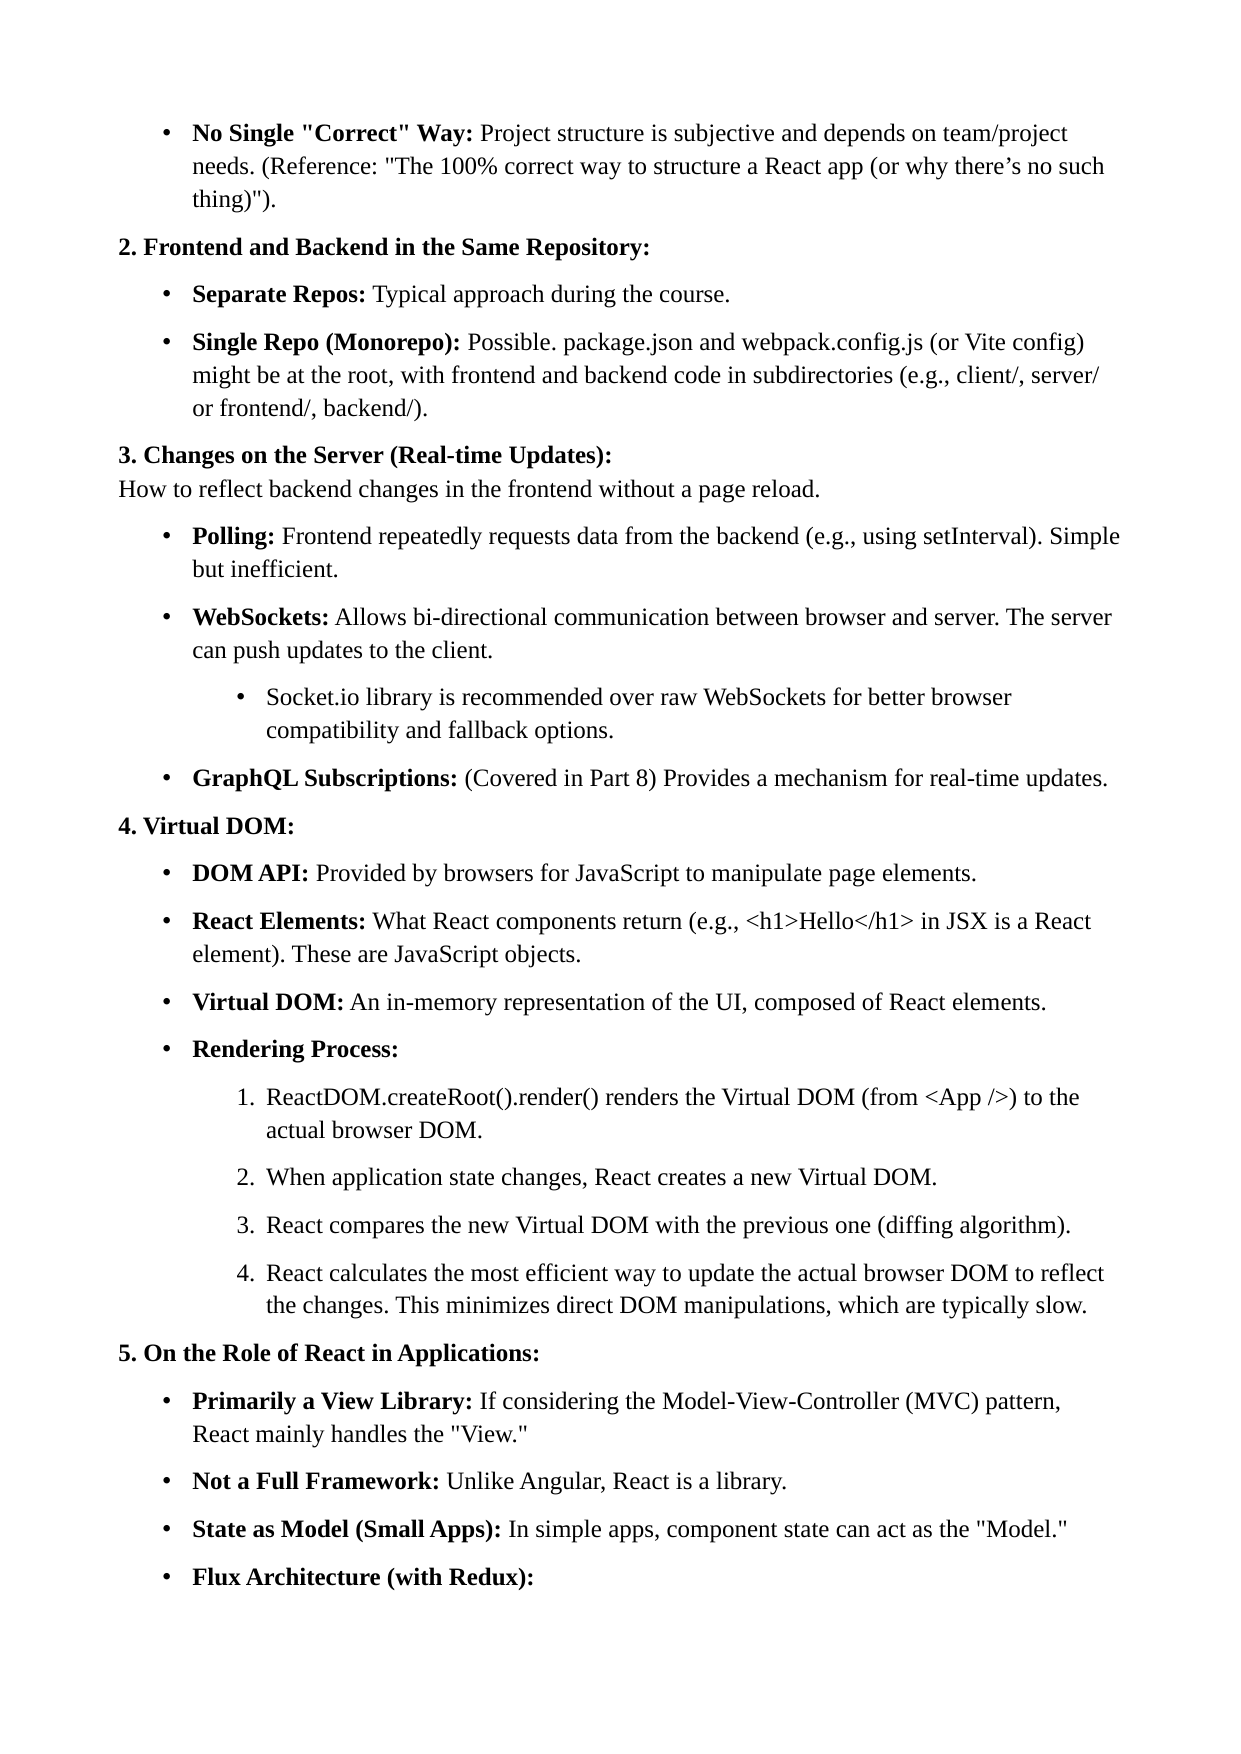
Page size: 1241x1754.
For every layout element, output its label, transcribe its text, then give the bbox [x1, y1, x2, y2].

list WebSockets: Allows bi-directional communication between browser and server. The server can push updates to the client. [162, 602, 1122, 664]
list Rendering Process: [162, 1034, 1122, 1063]
list When application state changes, React creates a new Virtual DOM. [236, 1162, 1122, 1191]
list GraphQL Subscriptions: (Covered in Part 8) Provides a mechanism for real-time updates. [162, 763, 1122, 792]
text 3. Changes on the Server (Real-time Updates): How to reflect backend changes in the frontend without a page reload. [118, 441, 1122, 502]
text 4. Virtual DOM: [118, 811, 1122, 839]
list Single Repo (Monorepo): Possible. package.json and webpack.config.js (or Vite config) might be at the root, with frontend and backend code in subdirectories (e.g., client/, server/ or frontend/, backend/). [162, 327, 1122, 422]
list React calculates the most efficient way to update the actual browser DOM to reflect the changes. This minimizes direct DOM manipulations, which are typically slow. [236, 1258, 1122, 1319]
list DOM API: Provided by browsers for JavaScript to manipulate page elements. [162, 858, 1122, 887]
list No Single "Correct" Way: Project structure is subjective and depends on team/project needs. (Reference: "The 100% correct way to structure a React app (or why there’s no such thing)"). [162, 118, 1122, 213]
list React compares the new Virtual DOM with the previous one (diffing algorithm). [236, 1210, 1122, 1239]
list React Elements: What React components return (e.g., <h1>Hello</h1> in JSX is a React element). These are JavaScript objects. [162, 906, 1122, 968]
list Socket.io library is recommended over raw WebSockets for better browser compatibility and fallback options. [236, 682, 1122, 744]
list Primarily a View Library: If considering the Model-View-Controller (MVC) pattern, React mainly handles the "View." [162, 1386, 1122, 1448]
list Flux Architecture (with Redux): [162, 1562, 1122, 1590]
list State as Model (Small Apps): In simple apps, component state can act as the "Model." [162, 1514, 1122, 1543]
text 2. Frontend and Backend in the Same Repository: [118, 232, 1122, 261]
list Separate Repos: Typical approach during the course. [162, 279, 1122, 308]
list ReactDOM.createRoot().render() renders the Virtual DOM (from <App />) to the actual browser DOM. [236, 1082, 1122, 1143]
text 5. On the Role of React in Applications: [118, 1338, 1122, 1367]
list Virtual DOM: An in-memory representation of the UI, composed of React elements. [162, 987, 1122, 1015]
list Not a Full Framework: Unlike Angular, React is a library. [162, 1466, 1122, 1495]
list Polling: Frontend repeatedly requests data from the backend (e.g., using setInterval). Simple but inefficient. [162, 521, 1122, 583]
